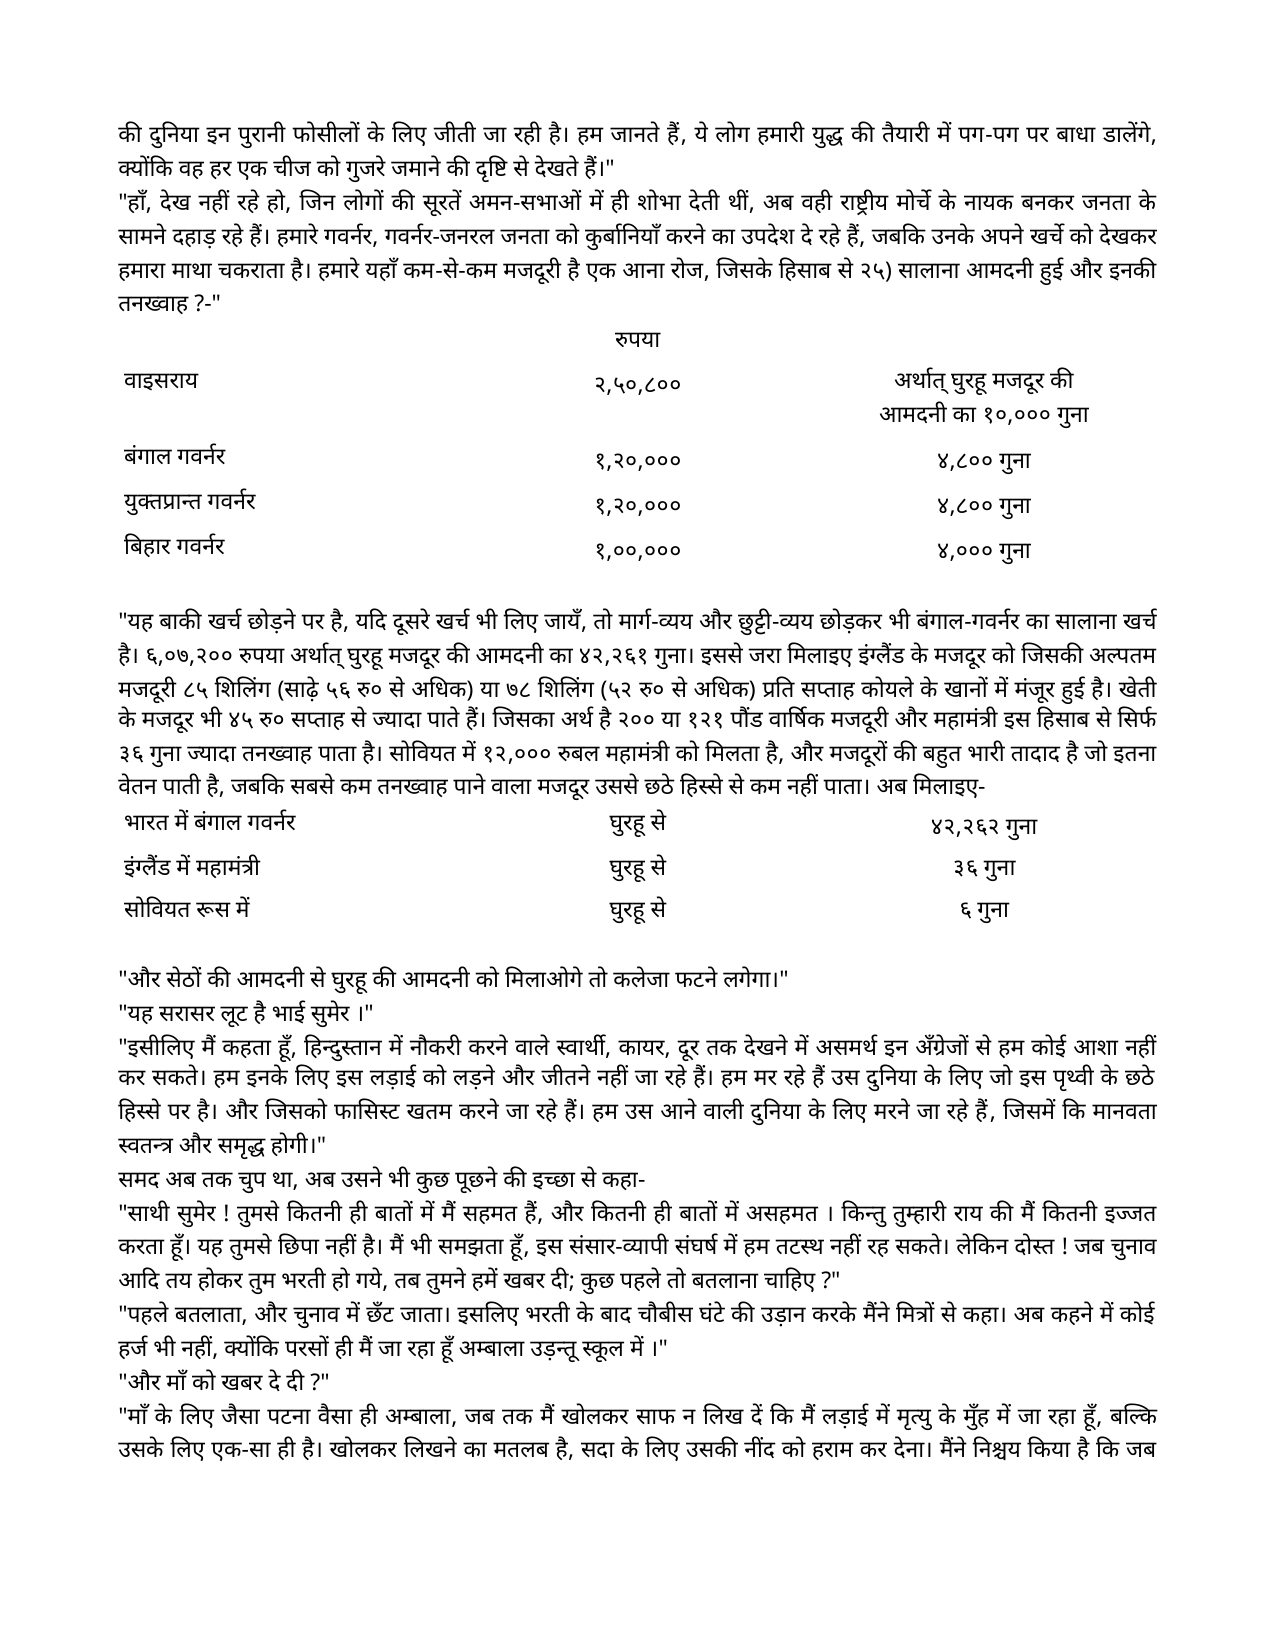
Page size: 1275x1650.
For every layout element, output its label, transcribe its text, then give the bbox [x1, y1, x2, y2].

table_cell १,००,००० [464, 529, 811, 574]
table_cell घुरहू से [464, 850, 811, 891]
text "माँ के लिए जैसा पटना वैसा ही अम्बाला, जब तक मैं खोलकर साफ न लिख दें कि मैं लड़ाई में मृत्यु के मुँह में जा रहा हूँ, बल्कि उसके लिए एक-सा ही है। खोलकर लिखने का मतलब है, सदा के लिए उसकी नींद को हराम कर देना। मैंने निश्चय किया है कि जब [118, 1399, 1157, 1467]
text "हाँ, देख नहीं रहे हो, जिन लोगों की सूरतें अमन-सभाओं में ही शोभा देती थीं, अब वही राष्ट्रीय मोर्चे के नायक बनकर जनता के सामने दहाड़ रहे हैं। हमारे गवर्नर, गवर्नर-जनरल जनता को कुर्बानियाँ करने का उपदेश दे रहे हैं, जबकि उनके अपने खर्चे को देखकर हमारा माथा चकराता है। हमारे यहाँ कम-से-कम मजदूरी है एक आना रोज, जिसके हिसाब से २५) सालाना आमदनी हुई और इनकी तनख्वाह ?-" [118, 186, 1157, 321]
table_cell सोवियत रूस में [118, 891, 464, 932]
text की दुनिया इन पुरानी फोसीलों के लिए जीती जा रही है। हम जानते हैं, ये लोग हमारी युद्ध की तैयारी में पग-पग पर बाधा डालेंगे, क्योंकि वह हर एक चीज को गुजरे जमाने की दृष्टि से देखते हैं।" [118, 118, 1157, 186]
table_header रुपया [118, 321, 1157, 363]
table_cell घुरहू से [464, 891, 811, 932]
table_cell ३६ गुना [811, 850, 1157, 891]
text समद अब तक चुप था, अब उसने भी कुछ पूछने की इच्छा से कहा- [118, 1163, 1157, 1196]
table_cell ४,००० गुना [811, 529, 1157, 574]
table_header भारत में बंगाल गवर्नर [118, 804, 464, 849]
text "और माँ को खबर दे दी ?" [118, 1366, 1157, 1399]
table_cell युक्तप्रान्त गवर्नर [118, 483, 464, 528]
table_cell १,२०,००० [464, 438, 811, 483]
table_cell अर्थात् घुरहू मजदूर की आमदनी का १०,००० गुना [811, 363, 1157, 438]
table_cell बंगाल गवर्नर [118, 438, 464, 483]
table_cell बिहार गवर्नर [118, 529, 464, 574]
table_cell ४,८०० गुना [811, 438, 1157, 483]
text "यह बाकी खर्च छोड़ने पर है, यदि दूसरे खर्च भी लिए जायँ, तो मार्ग-व्यय और छुट्टी-व्यय छोड़कर भी बंगाल-गवर्नर का सालाना खर्च है। ६,०७,२०० रुपया अर्थात् घुरहू मजदूर की आमदनी का ४२,२६१ गुना। इससे जरा मिलाइए इंग्लैंड के मजदूर को जिसकी अल्पतम मजदूरी ८५ शिलिंग (साढ़े ५६ रु० से अधिक) या ७८ शिलिंग (५२ रु० से अधिक) प्रति सप्ताह कोयले के खानों में मंजूर हुई है। खेती के मजदूर भी ४५ रु० सप्ताह से ज्यादा पाते हैं। जिसका अर्थ है २०० या १२१ पौंड वार्षिक मजदूरी और महामंत्री इस हिसाब से सिर्फ ३६ गुना ज्यादा तनख्वाह पाता है। सोवियत में १२,००० रुबल महामंत्री को मिलता है, और मजदूरों की बहुत भारी तादाद है जो इतना वेतन पाती है, जबकि सबसे कम तनख्वाह पाने वाला मजदूर उससे छठे हिस्से से कम नहीं पाता। अब मिलाइए- [118, 605, 1157, 804]
table_header ४२,२६२ गुना [811, 804, 1157, 849]
table_cell इंग्लैंड में महामंत्री [118, 850, 464, 891]
table_header घुरहू से [464, 804, 811, 849]
text "पहले बतलाता, और चुनाव में छँट जाता। इसलिए भरती के बाद चौबीस घंटे की उड़ान करके मैंने मित्रों से कहा। अब कहने में कोई हर्ज भी नहीं, क्योंकि परसों ही मैं जा रहा हूँ अम्बाला उड़न्तू स्कूल में ।" [118, 1298, 1157, 1366]
text "यह सरासर लूट है भाई सुमेर ।" [118, 997, 1157, 1031]
text "इसीलिए मैं कहता हूँ, हिन्दुस्तान में नौकरी करने वाले स्वार्थी, कायर, दूर तक देखने में असमर्थ इन अँग्रेजों से हम कोई आशा नहीं कर सकते। हम इनके लिए इस लड़ाई को लड़ने और जीतने नहीं जा रहे हैं। हम मर रहे हैं उस दुनिया के लिए जो इस पृथ्वी के छठे हिस्से पर है। और जिसको फासिस्ट खतम करने जा रहे हैं। हम उस आने वाली दुनिया के लिए मरने जा रहे हैं, जिसमें कि मानवता स्वतन्त्र और समृद्ध होगी।" [118, 1031, 1157, 1163]
table_cell २,५०,८०० [464, 363, 811, 438]
text "और सेठों की आमदनी से घुरहू की आमदनी को मिलाओगे तो कलेजा फटने लगेगा।" [118, 963, 1157, 997]
table_cell ६ गुना [811, 891, 1157, 932]
table_cell वाइसराय [118, 363, 464, 438]
table_cell १,२०,००० [464, 483, 811, 528]
text "साथी सुमेर ! तुमसे कितनी ही बातों में मैं सहमत हैं, और कितनी ही बातों में असहमत । किन्तु तुम्हारी राय की मैं कितनी इज्जत करता हूँ। यह तुमसे छिपा नहीं है। मैं भी समझता हूँ, इस संसार-व्यापी संघर्ष में हम तटस्थ नहीं रह सकते। लेकिन दोस्त ! जब चुनाव आदि तय होकर तुम भरती हो गये, तब तुमने हमें खबर दी; कुछ पहले तो बतलाना चाहिए ?" [118, 1196, 1157, 1298]
table_cell ४,८०० गुना [811, 483, 1157, 528]
